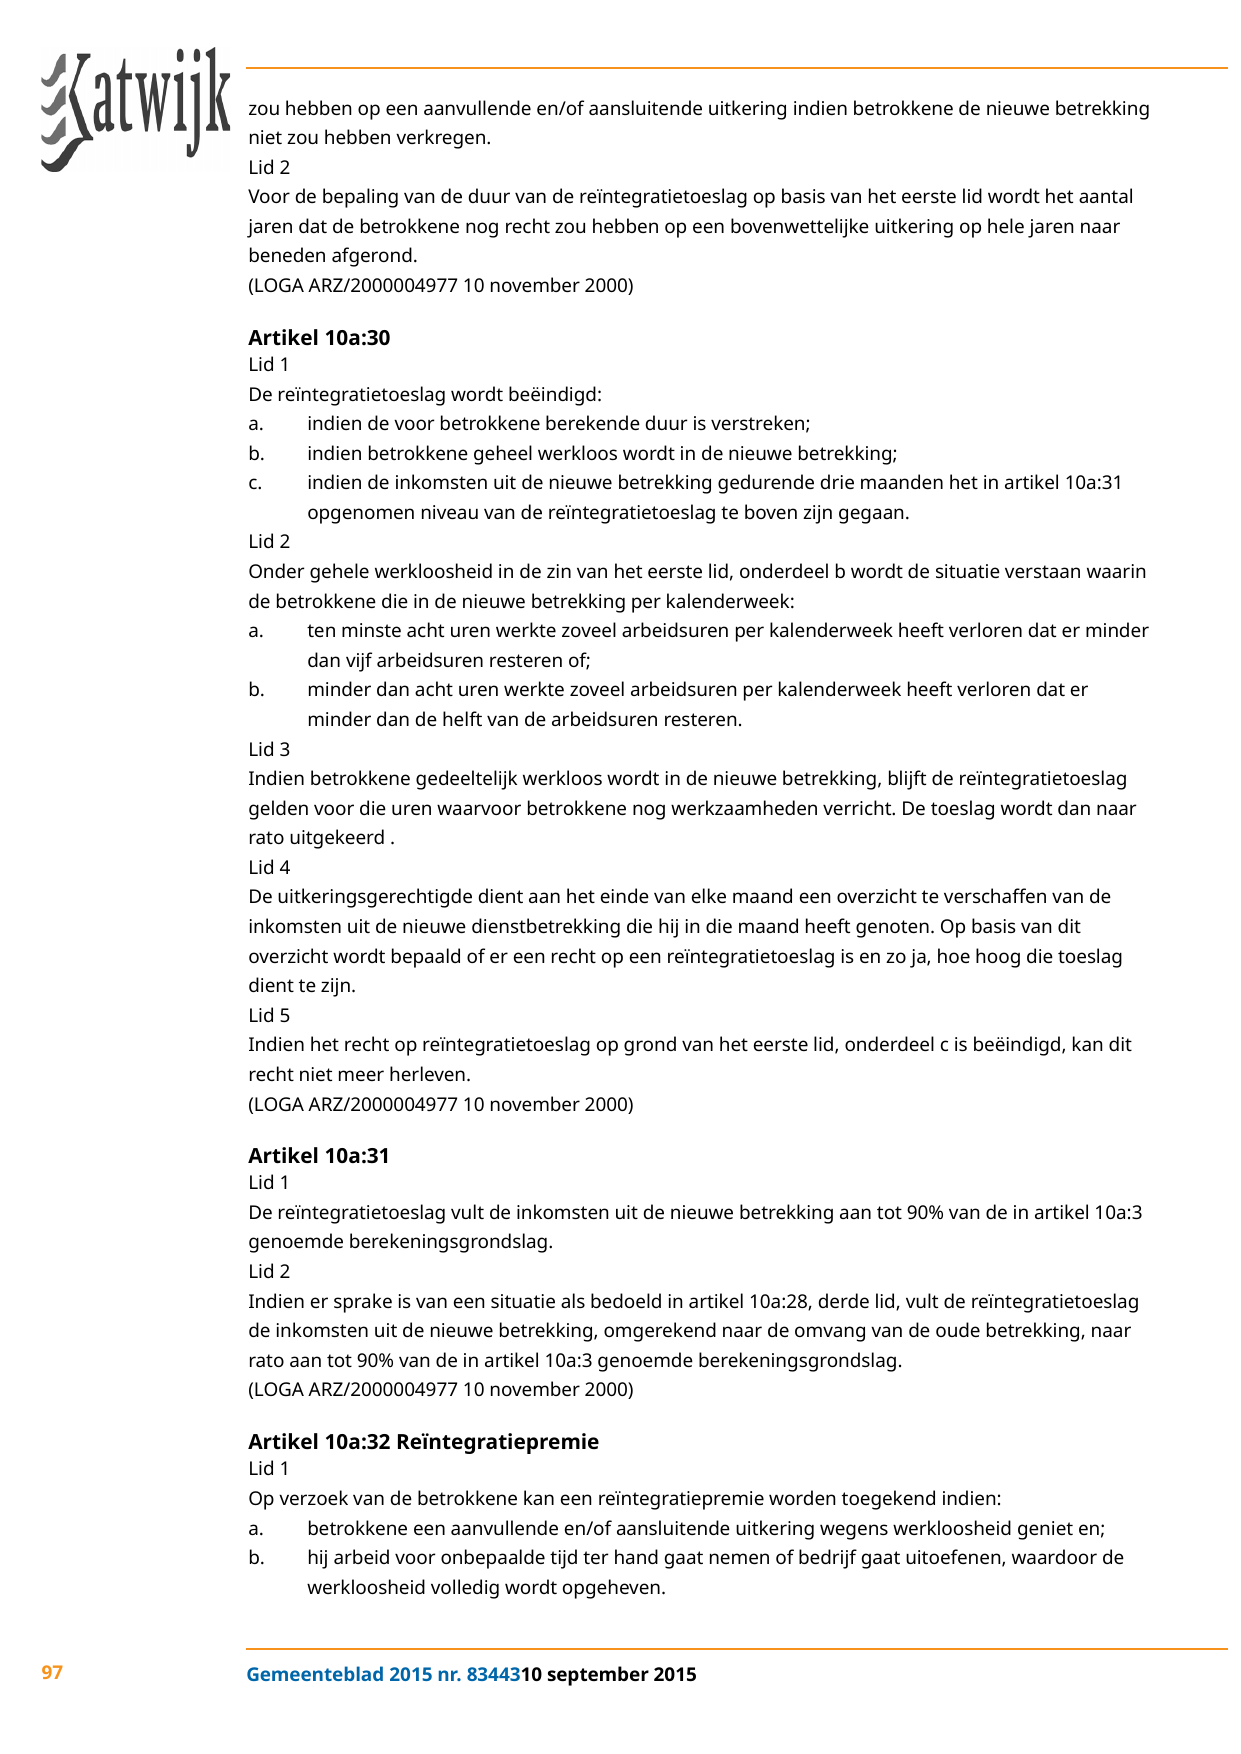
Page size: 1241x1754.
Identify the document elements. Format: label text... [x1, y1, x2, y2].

text De reïntegratietoeslag wordt beëindigd: [248, 381, 1152, 406]
text Lid 4 [248, 854, 1152, 880]
text (LOGA ARZ/2000004977 10 november 2000) [248, 1377, 1152, 1402]
list indien de voor betrokkene berekende duur is verstreken; [248, 410, 1152, 436]
list betrokkene een aanvullende en/of aansluitende uitkering wegens werkloosheid geniet en; [248, 1515, 1152, 1540]
text Lid 2 [248, 1258, 1152, 1284]
text Indien er sprake is van een situatie als bedoeld in artikel 10a:28, derde lid, vult de reïntegratietoeslag de inkomsten uit de nieuwe betrekking, omgerekend naar de omvang van de oude betrekking, naar rato aan tot 90% van de in artikel 10a:3 genoemde berekeningsgrondslag. [248, 1288, 1152, 1373]
text Lid 1 [248, 351, 1152, 377]
list minder dan acht uren werkte zoveel arbeidsuren per kalenderweek heeft verloren dat er minder dan de helft van de arbeidsuren resteren. [248, 677, 1152, 732]
text Artikel 10a:31 [248, 1141, 1152, 1169]
list hij arbeid voor onbepaalde tijd ter hand gaat nemen of bedrijf gaat uitoefenen, waardoor de werkloosheid volledig wordt opgeheven. [248, 1544, 1152, 1599]
list indien de inkomsten uit de nieuwe betrekking gedurende drie maanden het in artikel 10a:31 opgenomen niveau van de reïntegratietoeslag te boven zijn gegaan. [248, 469, 1152, 525]
text Op verzoek van de betrokkene kan een reïntegratiepremie worden toegekend indien: [248, 1485, 1152, 1511]
list ten minste acht uren werkte zoveel arbeidsuren per kalenderweek heeft verloren dat er minder dan vijf arbeidsuren resteren of; [248, 617, 1152, 673]
text (LOGA ARZ/2000004977 10 november 2000) [248, 1091, 1152, 1116]
text Indien het recht op reïntegratietoeslag op grond van het eerste lid, onderdeel c is beëindigd, kan dit recht niet meer herleven. [248, 1032, 1152, 1087]
text zou hebben op een aanvullende en/of aansluitende uitkering indien betrokkene de nieuwe betrekking niet zou hebben verkregen. [248, 95, 1152, 150]
text Lid 1 [248, 1169, 1152, 1195]
text Lid 2 [248, 154, 1152, 180]
text Lid 3 [248, 736, 1152, 761]
text Artikel 10a:32 Reïntegratiepremie [248, 1427, 1152, 1456]
text De reïntegratietoeslag vult de inkomsten uit de nieuwe betrekking aan tot 90% van de in artikel 10a:3 genoemde berekeningsgrondslag. [248, 1199, 1152, 1254]
text De uitkeringsgerechtigde dient aan het einde van elke maand een overzicht te verschaffen van de inkomsten uit de nieuwe dienstbetrekking die hij in die maand heeft genoten. Op basis van dit overzicht wordt bepaald of er een recht op een reïntegratietoeslag is en zo ja, hoe hoog die toeslag dient te zijn. [248, 884, 1152, 998]
text Lid 2 [248, 529, 1152, 554]
text Lid 5 [248, 1002, 1152, 1028]
text Onder gehele werkloosheid in de zin van het eerste lid, onderdeel b wordt de situatie verstaan waarin de betrokkene die in de nieuwe betrekking per kalenderweek: [248, 558, 1152, 613]
picture [41, 47, 231, 172]
text Artikel 10a:30 [248, 323, 1152, 351]
text Lid 1 [248, 1456, 1152, 1481]
text (LOGA ARZ/2000004977 10 november 2000) [248, 272, 1152, 298]
list indien betrokkene geheel werkloos wordt in de nieuwe betrekking; [248, 440, 1152, 466]
text Indien betrokkene gedeeltelijk werkloos wordt in de nieuwe betrekking, blijft de reïntegratietoeslag gelden voor die uren waarvoor betrokkene nog werkzaamheden verricht. De toeslag wordt dan naar rato uitgekeerd . [248, 765, 1152, 850]
text Voor de bepaling van de duur van de reïntegratietoeslag op basis van het eerste lid wordt het aantal jaren dat de betrokkene nog recht zou hebben op een bovenwettelijke uitkering op hele jaren naar beneden afgerond. [248, 183, 1152, 268]
